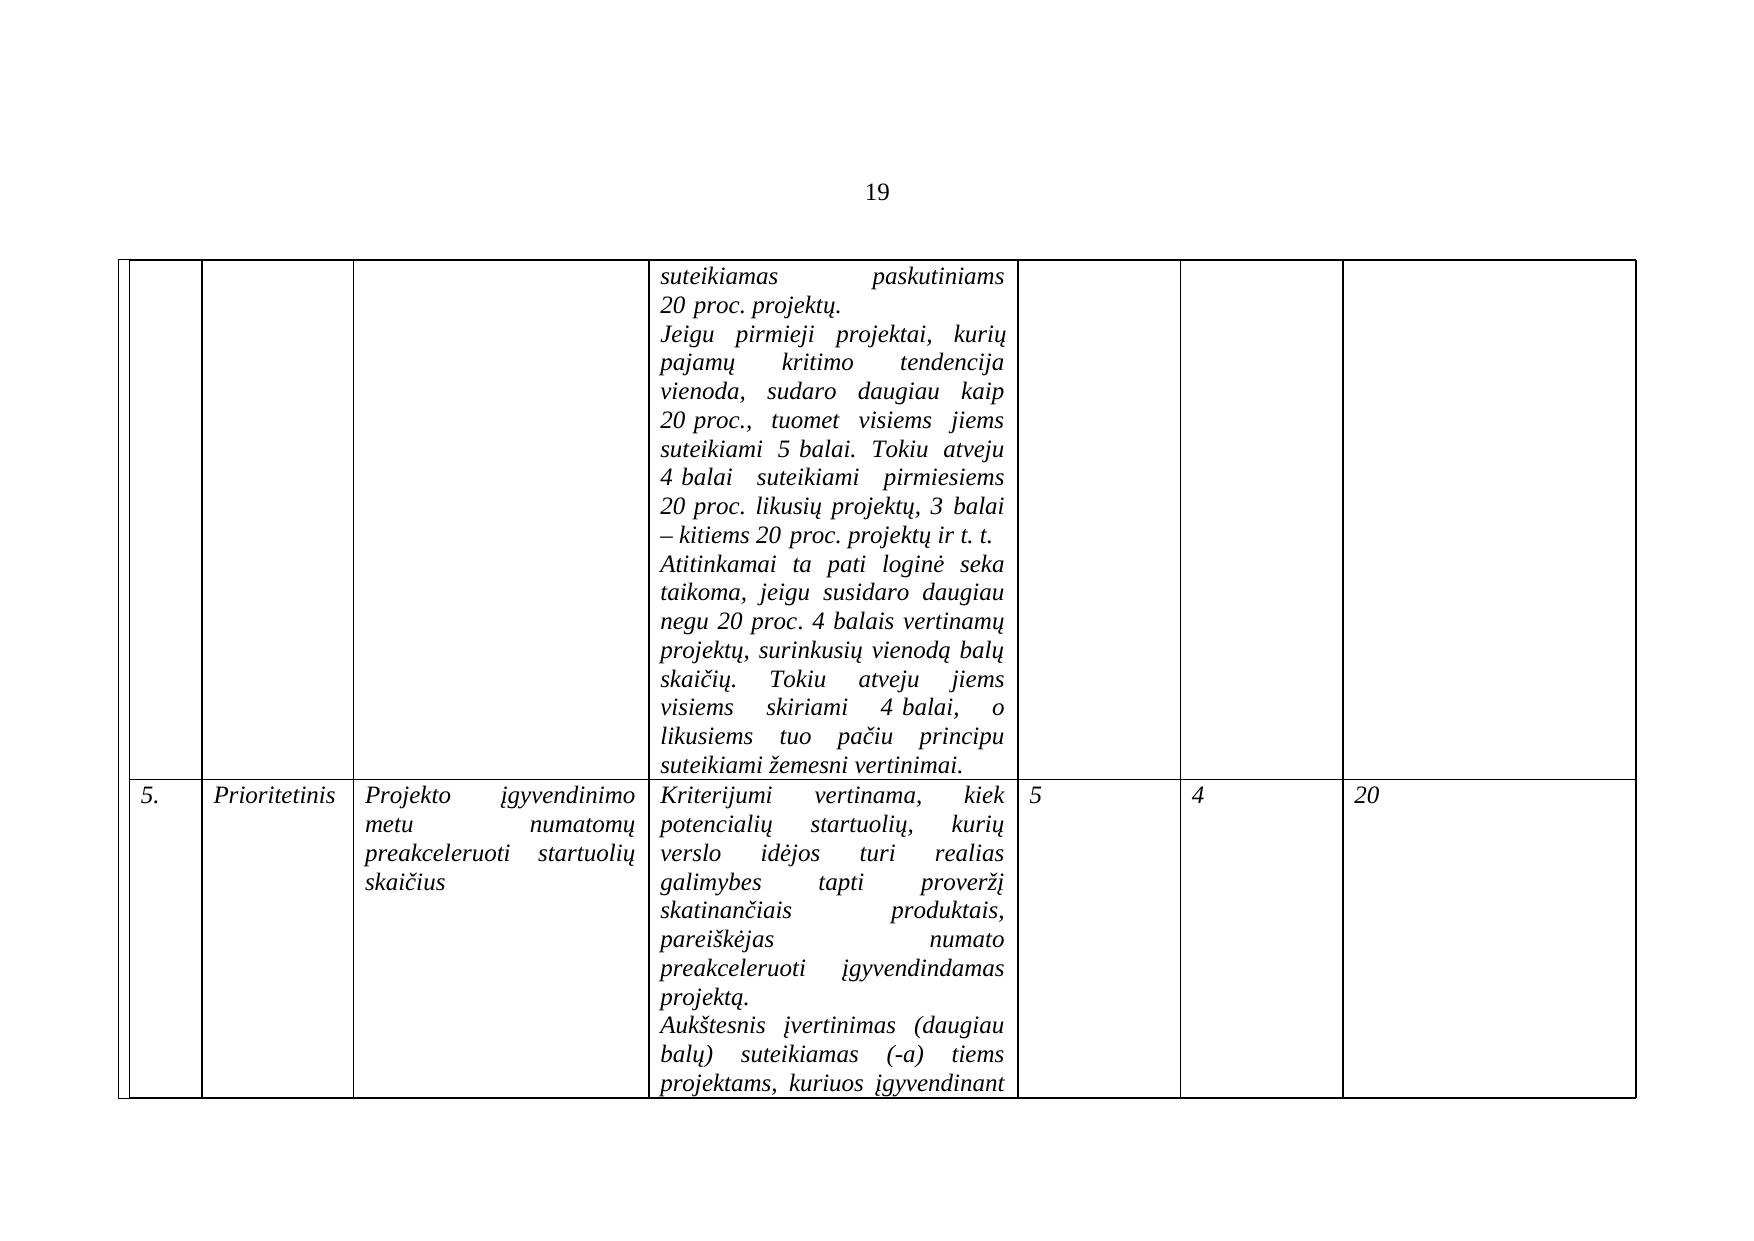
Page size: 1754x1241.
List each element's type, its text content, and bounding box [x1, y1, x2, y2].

table_cell [1019, 261, 1180, 779]
table_cell [1181, 261, 1342, 779]
table_cell 20 [1344, 780, 1635, 1097]
table_cell [354, 261, 648, 779]
table_cell 4 [1181, 780, 1342, 1097]
table_cell [130, 261, 201, 779]
table_cell 5. [130, 780, 201, 1097]
table_cell Kriterijumi vertinama, kiek potencialių startuolių, kurių verslo idėjos turi realias galimybes tapti proveržį skatinančiais produktais, pareiškėjas numato preakceleruoti įgyvendindamas projektą. Aukštesnis įvertinimas (daugiau balų) suteikiamas (-a) tiems projektams, kuriuos įgyvendinant [650, 780, 1017, 1097]
table_cell suteikiamas paskutiniams 20 proc. projektų. Jeigu pirmieji projektai, kurių pajamų kritimo tendencija vienoda, sudaro daugiau kaip 20 proc., tuomet visiems jiems suteikiami 5 balai. Tokiu atveju 4 balai suteikiami pirmiesiems 20 proc. likusių projektų, 3 balai – kitiems 20 proc. projektų ir t. t. Atitinkamai ta pati loginė seka taikoma, jeigu susidaro daugiau negu 20 proc. 4 balais vertinamų projektų, surinkusių vienodą balų skaičių. Tokiu atveju jiems visiems skiriami 4 balai, o likusiems tuo pačiu principu suteikiami žemesni vertinimai. [650, 261, 1017, 779]
table_cell Prioritetinis [203, 780, 353, 1097]
table_cell [1344, 261, 1635, 779]
table_cell 5 [1019, 780, 1180, 1097]
table_cell Projekto įgyvendinimo metu numatomų preakceleruoti startuolių skaičius [354, 780, 648, 1097]
table_cell [203, 261, 353, 779]
